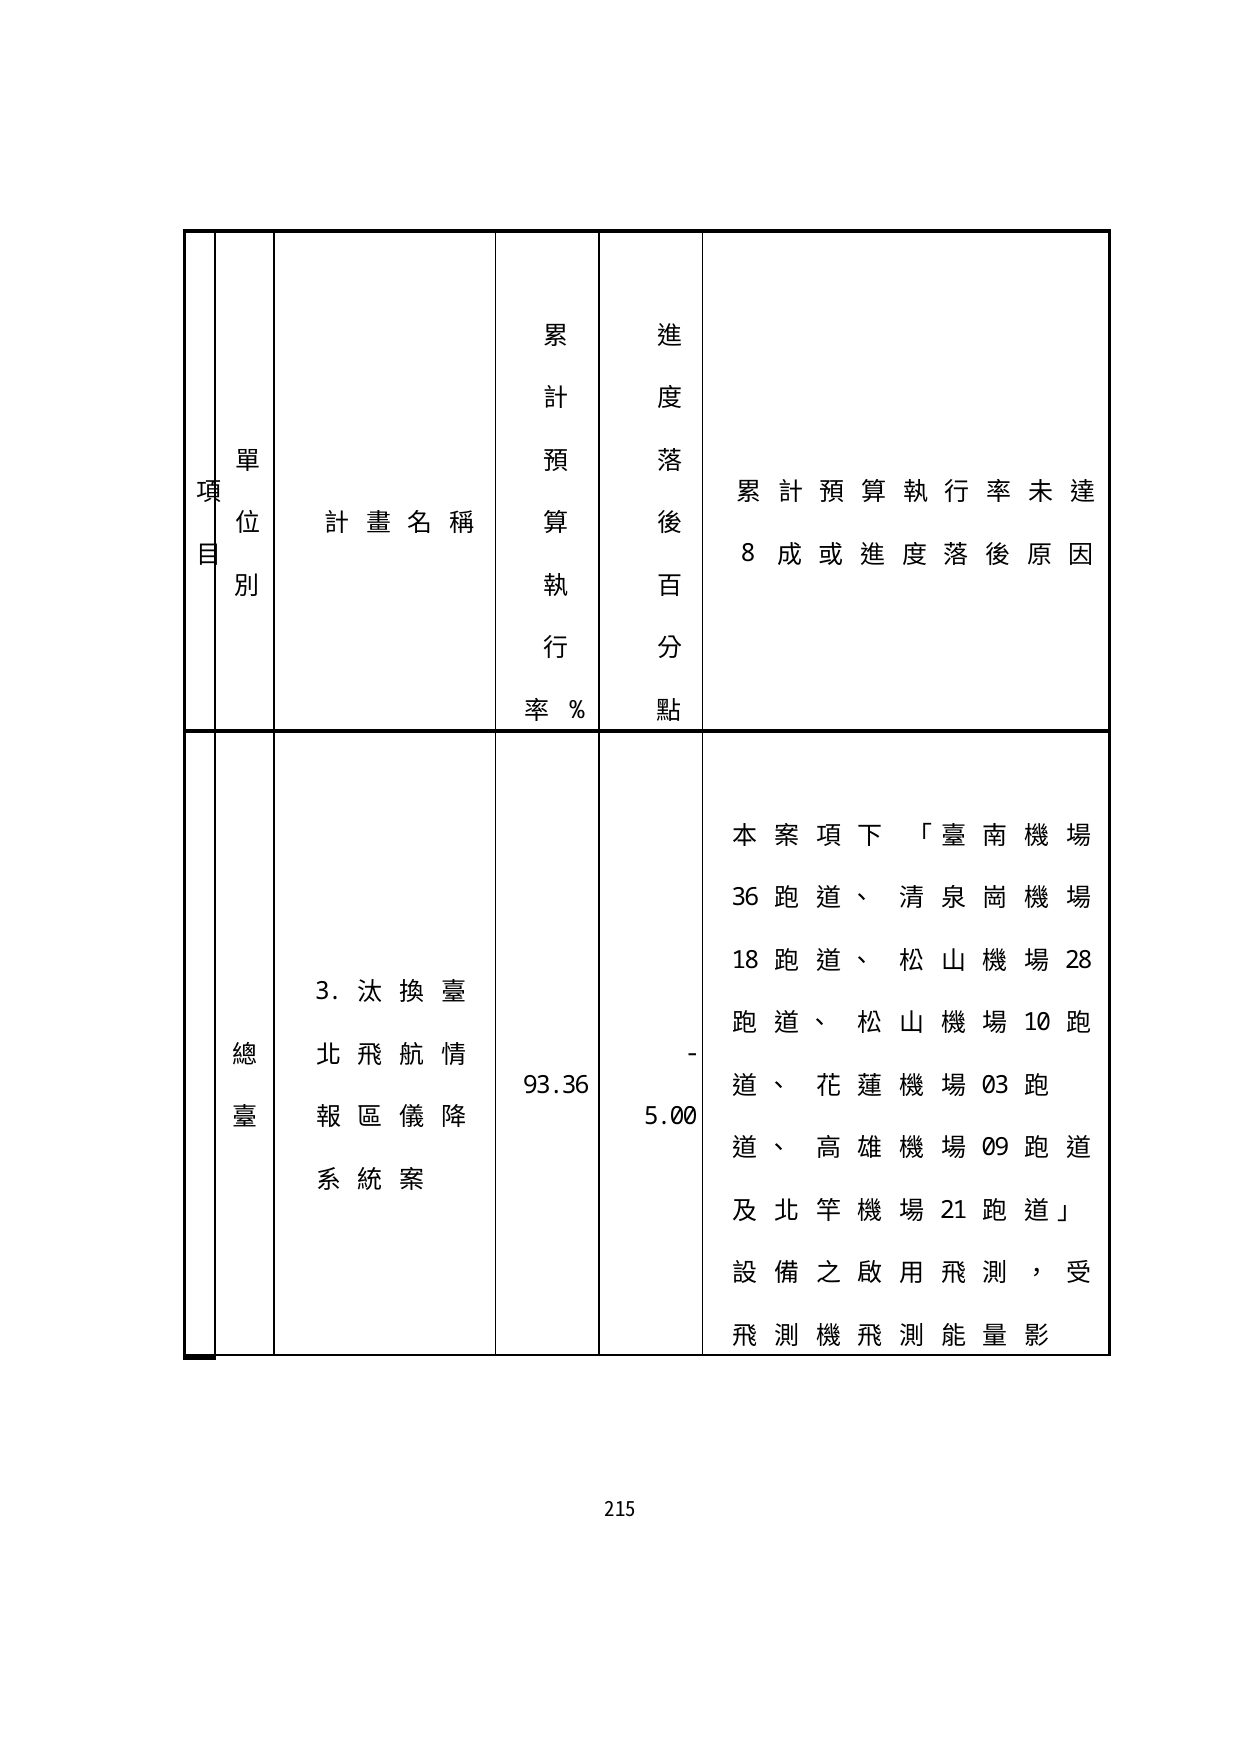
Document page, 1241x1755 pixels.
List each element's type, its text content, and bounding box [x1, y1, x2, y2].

table_header 進度落後百分點 [600, 233, 702, 729]
table_header 單位別 [216, 233, 273, 729]
table_cell 總臺 [216, 733, 273, 1354]
table_header 計畫名稱 [275, 233, 495, 729]
table_cell 已屆期計畫 [186, 733, 214, 1354]
table_cell 93.36 [496, 733, 598, 1354]
table_cell 3.汰換臺北飛航情報區儀降系統案 [275, 733, 495, 1354]
table_cell 本案項下「臺南機場36跑道、清泉崗機場18跑道、松山機場28跑道、松山機場10跑道、花蓮機場03跑道、高雄機場09跑道及北竿機場21跑道」設備之啟用飛測，受飛測機飛測能量影 [703, 733, 1108, 1354]
table_cell -5.00 [600, 733, 702, 1354]
table_header 累計預算執行率% [496, 233, 598, 729]
table_header 項目 [186, 233, 214, 729]
table_header 累計預算執行率未達8成或進度落後原因 [703, 233, 1108, 729]
